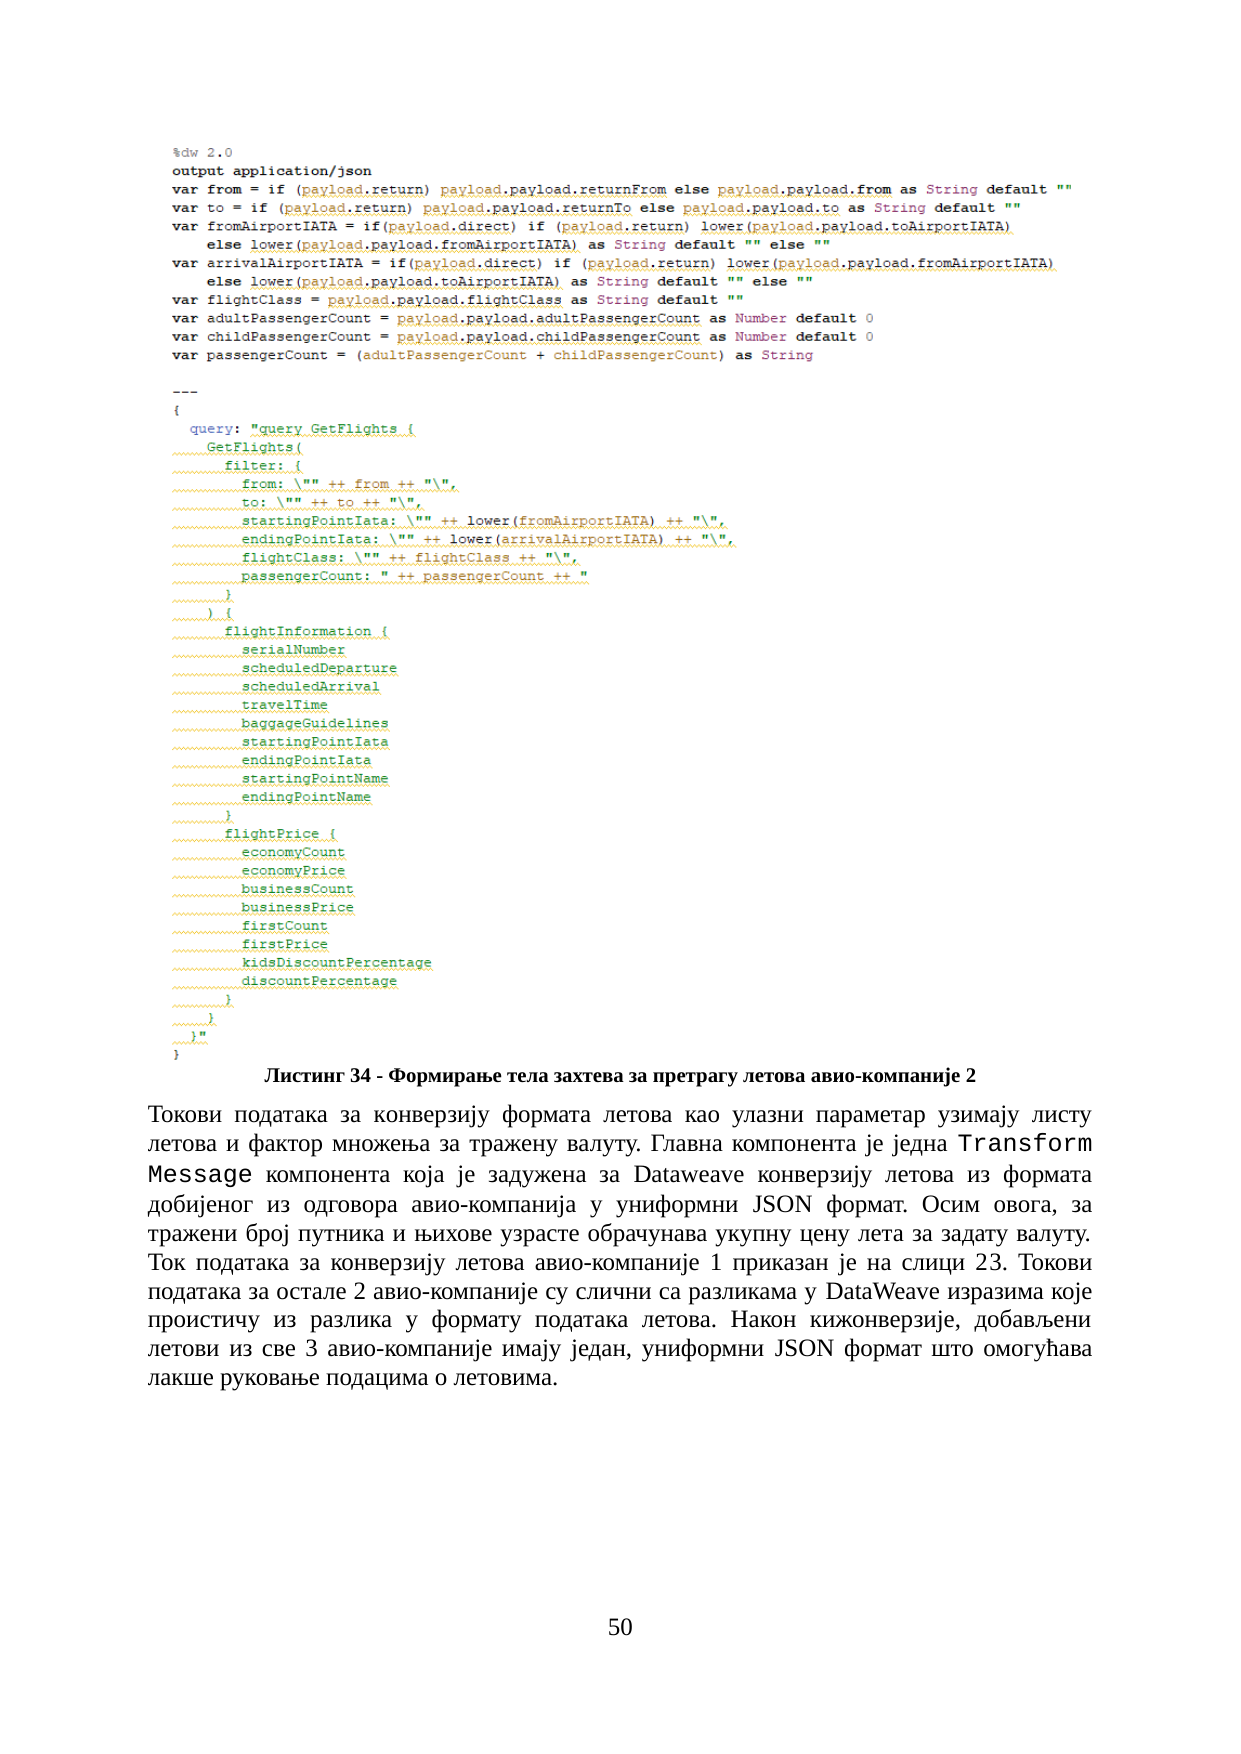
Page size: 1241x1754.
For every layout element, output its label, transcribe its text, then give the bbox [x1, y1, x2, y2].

text Листинг 34 - Формирање тела захтева за претрагу летова авио-компаније 2 [148, 1063, 1092, 1087]
picture [169, 147, 1071, 1063]
text Токови података за конверзију формата летова као улазни параметар узимају листу летова и фактор множења за тражену валуту. Главна компонента је једна Transform Message компонента која је задужена за Dataweave конверзију летова из формата добијеног из одговора авио-компанија у униформни JSON формат. Осим овога, за тражени број путника и њихове узрасте обрачунава укупну цену лета за задату валуту. Ток података за конверзију летова авио-компаније 1 приказан је на слици 23. Токови података за остале 2 авио-компаније су слични са разликама у DataWeave изразима које проистичу из разлика у формату података летова. Након кижонверзије, добављени летови из све 3 авио-компаније имају један, униформни JSON формат што омогућава лакше руковање подацима о летовима. [148, 1099, 1092, 1391]
